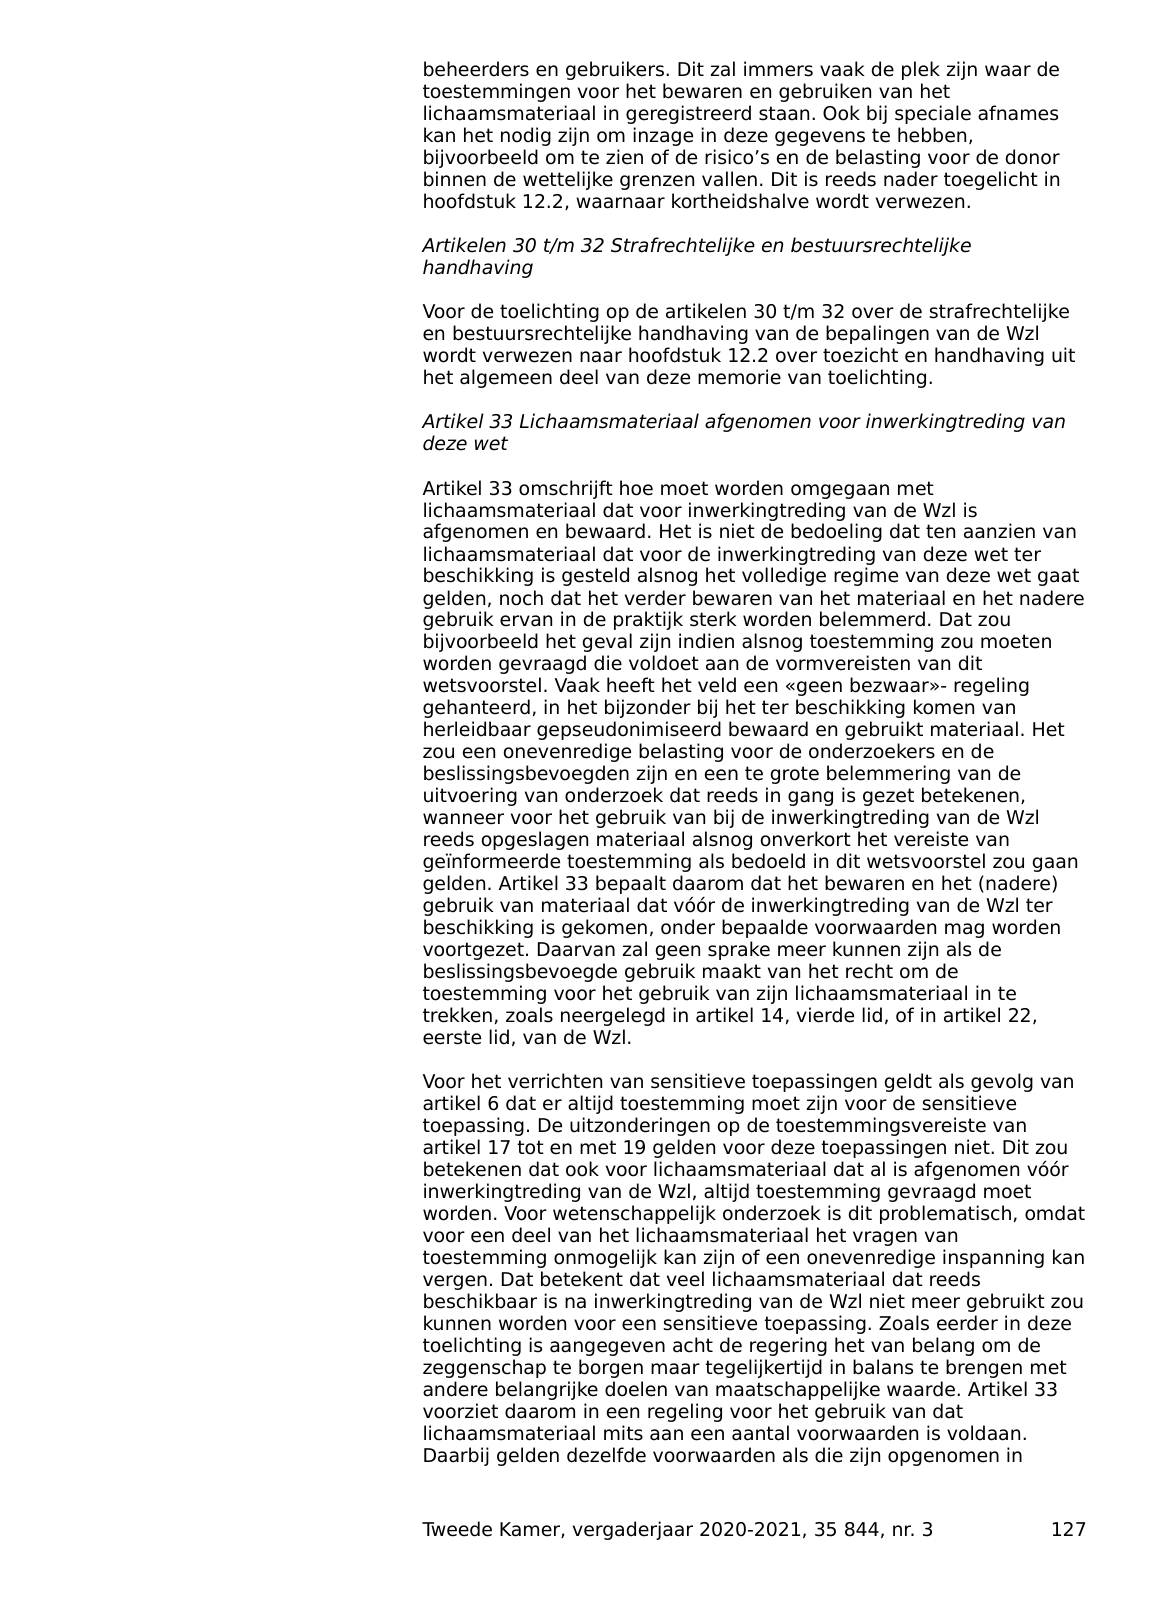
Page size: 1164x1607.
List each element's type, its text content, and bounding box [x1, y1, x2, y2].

text beheerders en gebruikers. Dit zal immers vaak de plek zijn waar de toestemmingen voor het bewaren en gebruiken van het lichaamsmateriaal in geregistreerd staan. Ook bij speciale afnames kan het nodig zijn om inzage in deze gegevens te hebben, bijvoorbeeld om te zien of de risico’s en de belasting voor de donor binnen de wettelijke grenzen vallen. Dit is reeds nader toegelicht in hoofdstuk 12.2, waarnaar kortheidshalve wordt verwezen. [422, 59, 1087, 213]
text Artikel 33 omschrijft hoe moet worden omgegaan met lichaamsmateriaal dat voor inwerkingtreding van de Wzl is afgenomen en bewaard. Het is niet de bedoeling dat ten aanzien van lichaamsmateriaal dat voor de inwerkingtreding van deze wet ter beschikking is gesteld alsnog het volledige regime van deze wet gaat gelden, noch dat het verder bewaren van het materiaal en het nadere gebruik ervan in de praktijk sterk worden belemmerd. Dat zou bijvoorbeeld het geval zijn indien alsnog toestemming zou moeten worden gevraagd die voldoet aan de vormvereisten van dit wetsvoorstel. Vaak heeft het veld een «geen bezwaar»- regeling gehanteerd, in het bijzonder bij het ter beschikking komen van herleidbaar gepseudonimiseerd bewaard en gebruikt materiaal. Het zou een onevenredige belasting voor de onderzoekers en de beslissingsbevoegden zijn en een te grote belemmering van de uitvoering van onderzoek dat reeds in gang is gezet betekenen, wanneer voor het gebruik van bij de inwerkingtreding van de Wzl reeds opgeslagen materiaal alsnog onverkort het vereiste van geïnformeerde toestemming als bedoeld in dit wetsvoorstel zou gaan gelden. Artikel 33 bepaalt daarom dat het bewaren en het (nadere) gebruik van materiaal dat vóór de inwerkingtreding van de Wzl ter beschikking is gekomen, onder bepaalde voorwaarden mag worden voortgezet. Daarvan zal geen sprake meer kunnen zijn als de beslissingsbevoegde gebruik maakt van het recht om de toestemming voor het gebruik van zijn lichaamsmateriaal in te trekken, zoals neergelegd in artikel 14, vierde lid, of in artikel 22, eerste lid, van de Wzl. [422, 477, 1087, 1049]
subtitle Artikel 33 Lichaamsmateriaal afgenomen voor inwerkingtreding van deze wet [422, 411, 1087, 455]
text Voor de toelichting op de artikelen 30 t/m 32 over de strafrechtelijke en bestuursrechtelijke handhaving van de bepalingen van de Wzl wordt verwezen naar hoofdstuk 12.2 over toezicht en handhaving uit het algemeen deel van deze memorie van toelichting. [422, 301, 1087, 389]
text Voor het verrichten van sensitieve toepassingen geldt als gevolg van artikel 6 dat er altijd toestemming moet zijn voor de sensitieve toepassing. De uitzonderingen op de toestemmingsvereiste van artikel 17 tot en met 19 gelden voor deze toepassingen niet. Dit zou betekenen dat ook voor lichaamsmateriaal dat al is afgenomen vóór inwerkingtreding van de Wzl, altijd toestemming gevraagd moet worden. Voor wetenschappelijk onderzoek is dit problematisch, omdat voor een deel van het lichaamsmateriaal het vragen van toestemming onmogelijk kan zijn of een onevenredige inspanning kan vergen. Dat betekent dat veel lichaamsmateriaal dat reeds beschikbaar is na inwerkingtreding van de Wzl niet meer gebruikt zou kunnen worden voor een sensitieve toepassing. Zoals eerder in deze toelichting is aangegeven acht de regering het van belang om de zeggenschap te borgen maar tegelijkertijd in balans te brengen met andere belangrijke doelen van maatschappelijke waarde. Artikel 33 voorziet daarom in een regeling voor het gebruik van dat lichaamsmateriaal mits aan een aantal voorwaarden is voldaan. Daarbij gelden dezelfde voorwaarden als die zijn opgenomen in [422, 1071, 1087, 1467]
subtitle Artikelen 30 t/m 32 Strafrechtelijke en bestuursrechtelijke handhaving [422, 235, 1087, 279]
